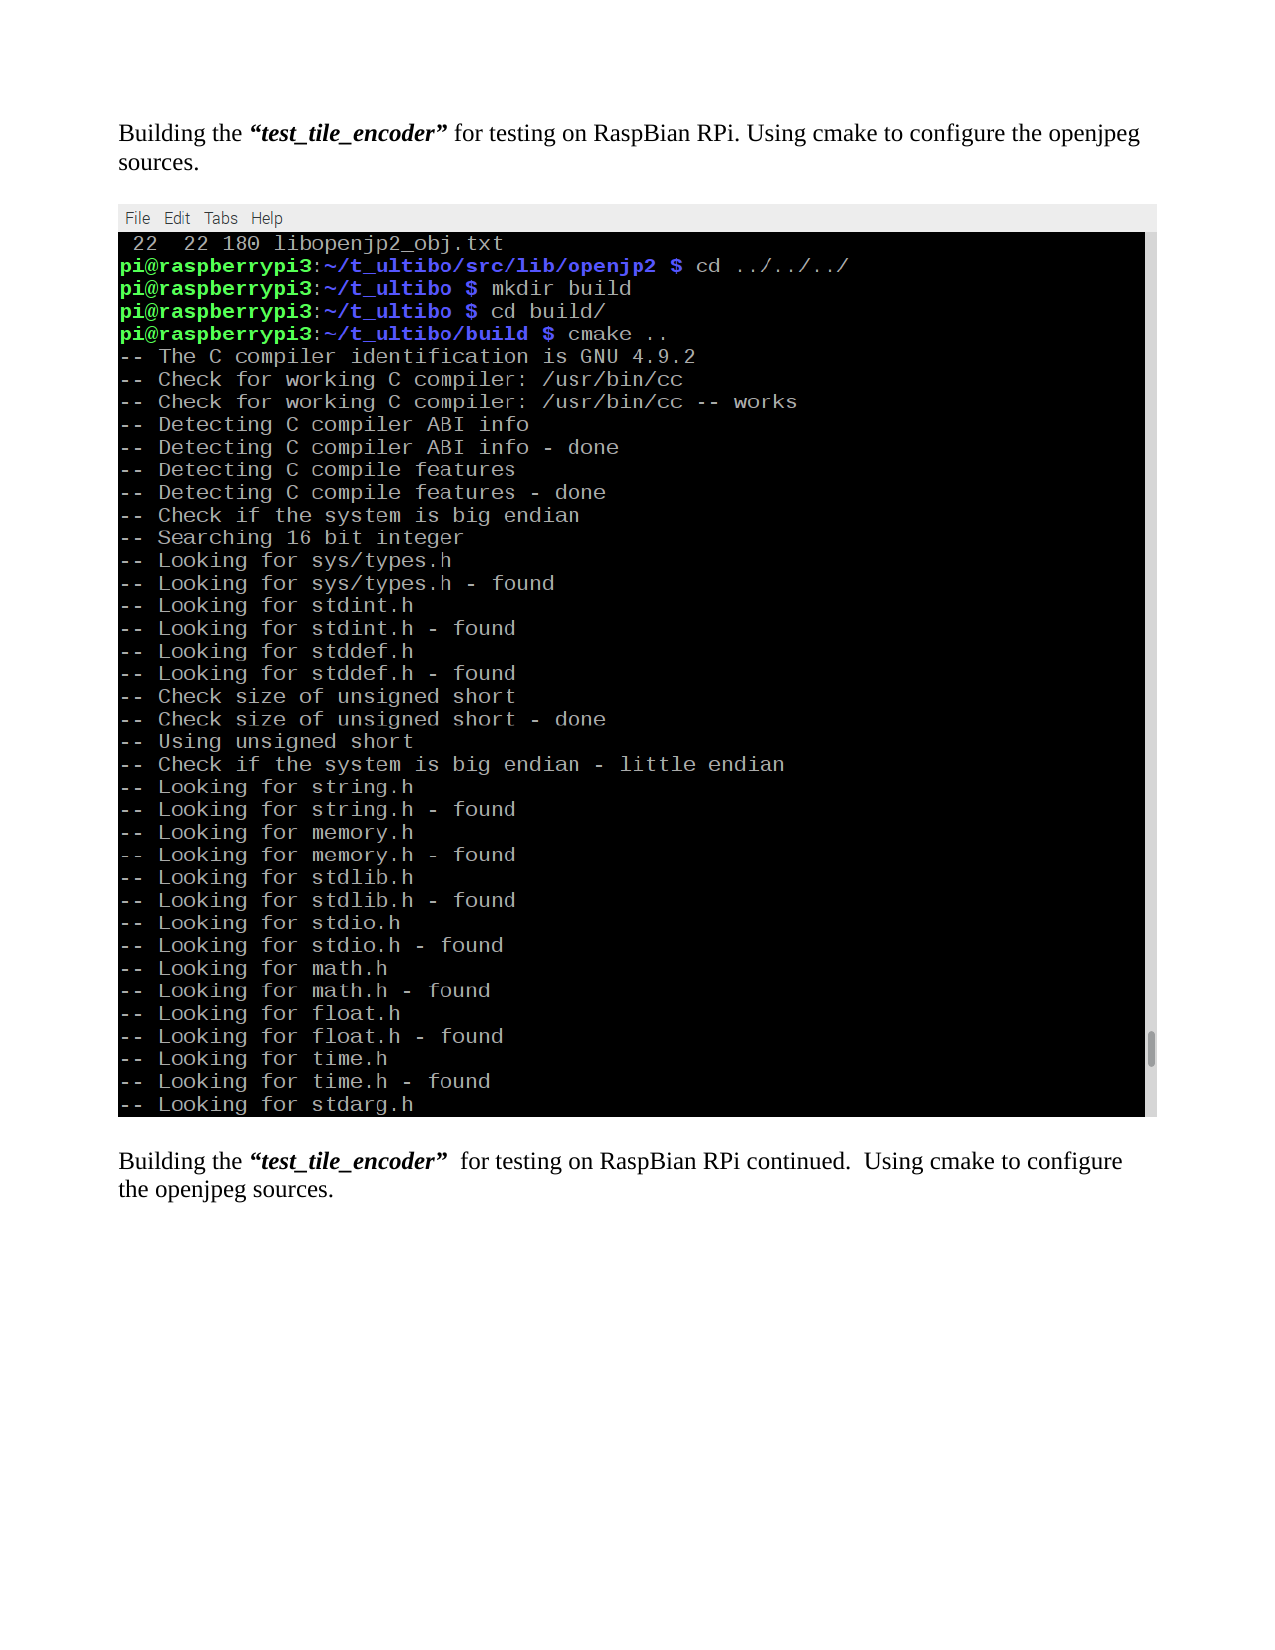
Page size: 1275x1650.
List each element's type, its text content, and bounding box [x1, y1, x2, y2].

picture [118, 204, 1157, 1117]
text Building the “test_tile_encoder” for testing on RaspBian RPi continued. Using cmake to configure the openjpeg sources. [118, 1146, 1157, 1203]
text Building the “test_tile_encoder” for testing on RaspBian RPi. Using cmake to configure the openjpeg sources. [118, 118, 1157, 176]
